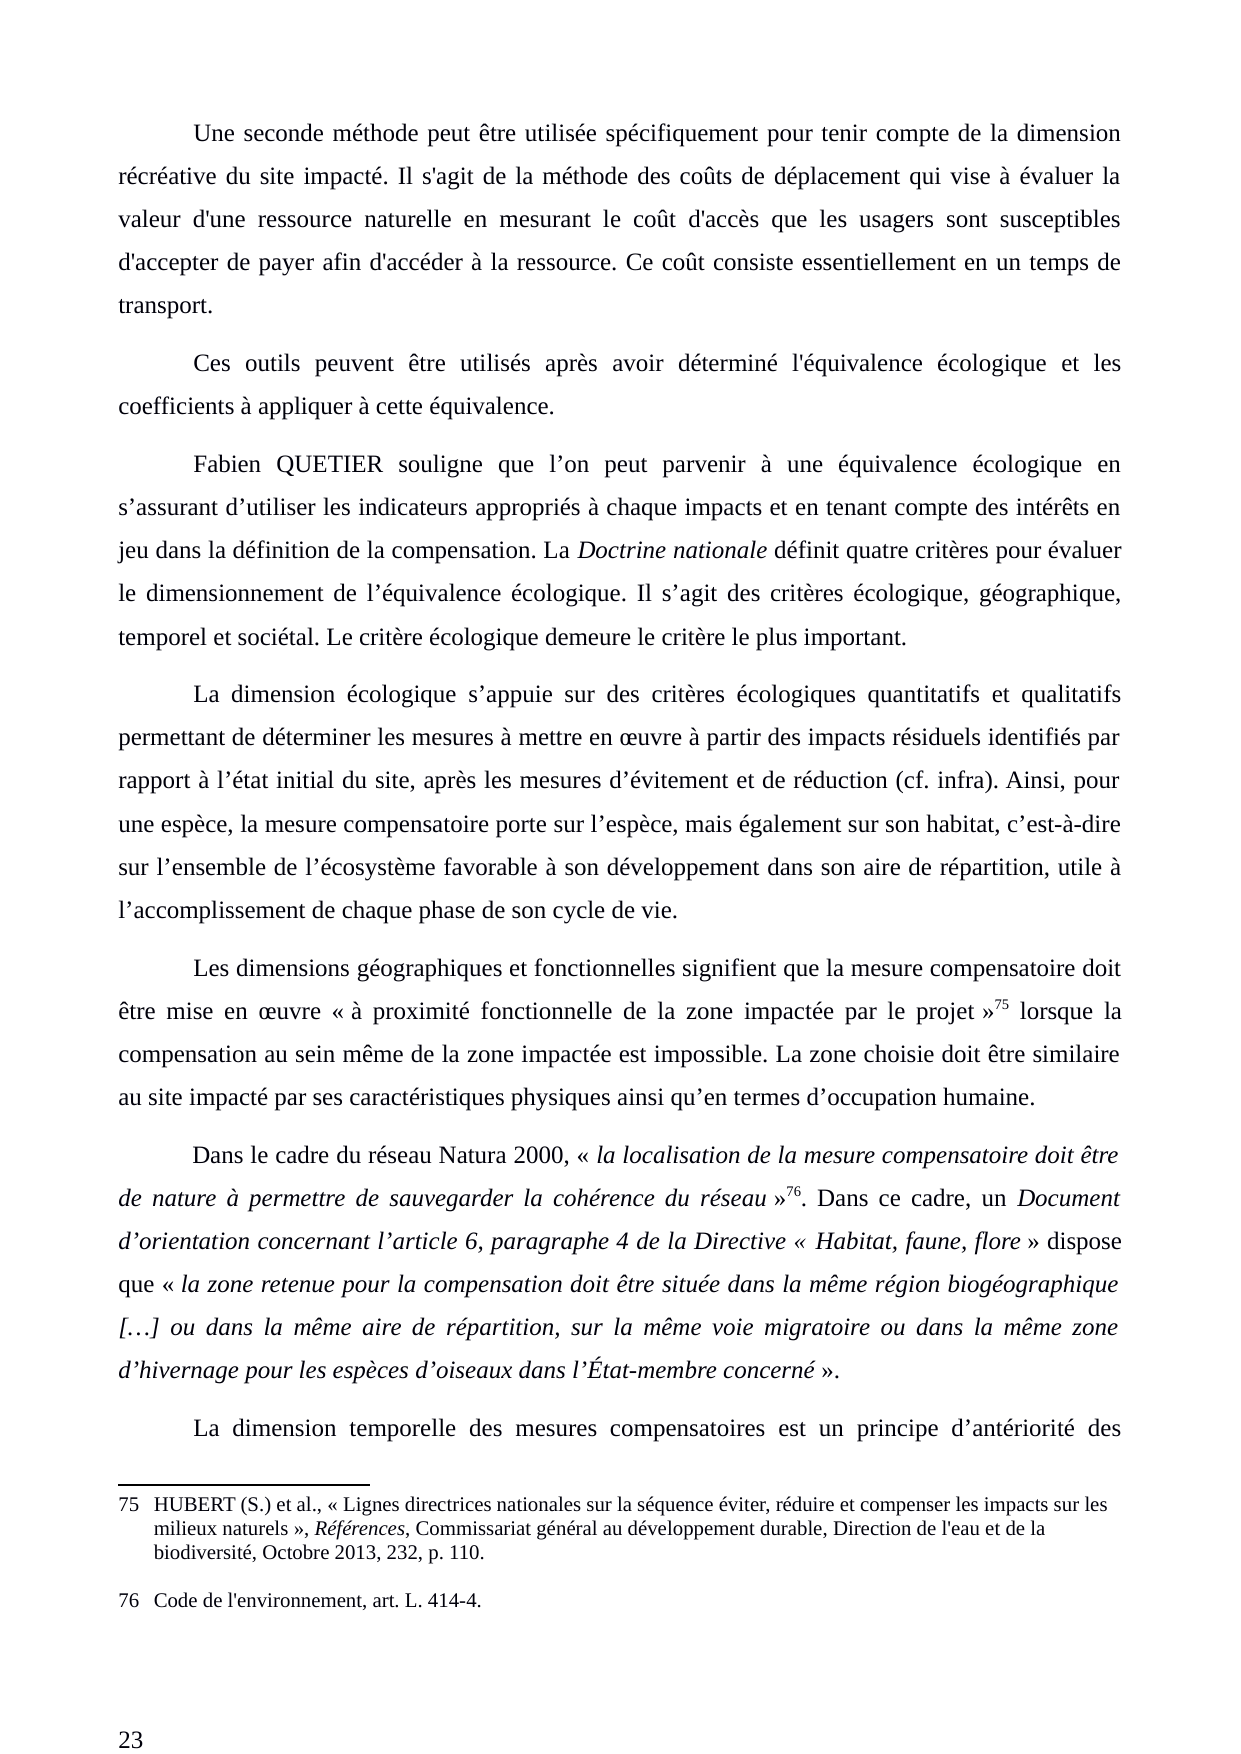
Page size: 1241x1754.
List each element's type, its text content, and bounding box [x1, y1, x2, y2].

text La dimension temporelle des mesures compensatoires est un principe d’antériorité des [118, 1413, 1122, 1442]
text Ces outils peuvent être utilisés après avoir déterminé l'équivalence écologique et les coefficients à appliquer à cette équivalence. [118, 348, 1122, 420]
text HUBERT (S.) et al., « Lignes directrices nationales sur la séquence éviter, réduire et compenser les impacts sur les milieux naturels », Références, Commissariat général au développement durable, Direction de l'eau et de la biodiversité, Octobre 2013, 232, p. 110. [118, 1491, 1122, 1564]
text Fabien QUETIER souligne que l’on peut parvenir à une équivalence écologique en s’assurant d’utiliser les indicateurs appropriés à chaque impacts et en tenant compte des intérêts en jeu dans la définition de la compensation. La Doctrine nationale définit quatre critères pour évaluer le dimensionnement de l’équivalence écologique. Il s’agit des critères écologique, géographique, temporel et sociétal. Le critère écologique demeure le critère le plus important. [118, 449, 1122, 650]
text Code de l'environnement, art. L. 414-4. [118, 1588, 1122, 1612]
text Dans le cadre du réseau Natura 2000, « la localisation de la mesure compensatoire doit être de nature à permettre de sauvegarder la cohérence du réseau ». Dans ce cadre, un Document d’orientation concernant l’article 6, paragraphe 4 de la Directive « Habitat, faune, flore » dispose que « la zone retenue pour la compensation doit être située dans la même région biogéographique […] ou dans la même aire de répartition, sur la même voie migratoire ou dans la même zone d’hivernage pour les espèces d’oiseaux dans l’État-membre concerné ». [118, 1140, 1122, 1384]
text Une seconde méthode peut être utilisée spécifiquement pour tenir compte de la dimension récréative du site impacté. Il s'agit de la méthode des coûts de déplacement qui vise à évaluer la valeur d'une ressource naturelle en mesurant le coût d'accès que les usagers sont susceptibles d'accepter de payer afin d'accéder à la ressource. Ce coût consiste essentiellement en un temps de transport. [118, 118, 1122, 319]
text La dimension écologique s’appuie sur des critères écologiques quantitatifs et qualitatifs permettant de déterminer les mesures à mettre en œuvre à partir des impacts résiduels identifiés par rapport à l’état initial du site, après les mesures d’évitement et de réduction (cf. infra). Ainsi, pour une espèce, la mesure compensatoire porte sur l’espèce, mais également sur son habitat, c’est-à-dire sur l’ensemble de l’écosystème favorable à son développement dans son aire de répartition, utile à l’accomplissement de chaque phase de son cycle de vie. [118, 679, 1122, 924]
text Les dimensions géographiques et fonctionnelles signifient que la mesure compensatoire doit être mise en œuvre « à proximité fonctionnelle de la zone impactée par le projet » lorsque la compensation au sein même de la zone impactée est impossible. La zone choisie doit être similaire au site impacté par ses caractéristiques physiques ainsi qu’en termes d’occupation humaine. [118, 953, 1122, 1111]
